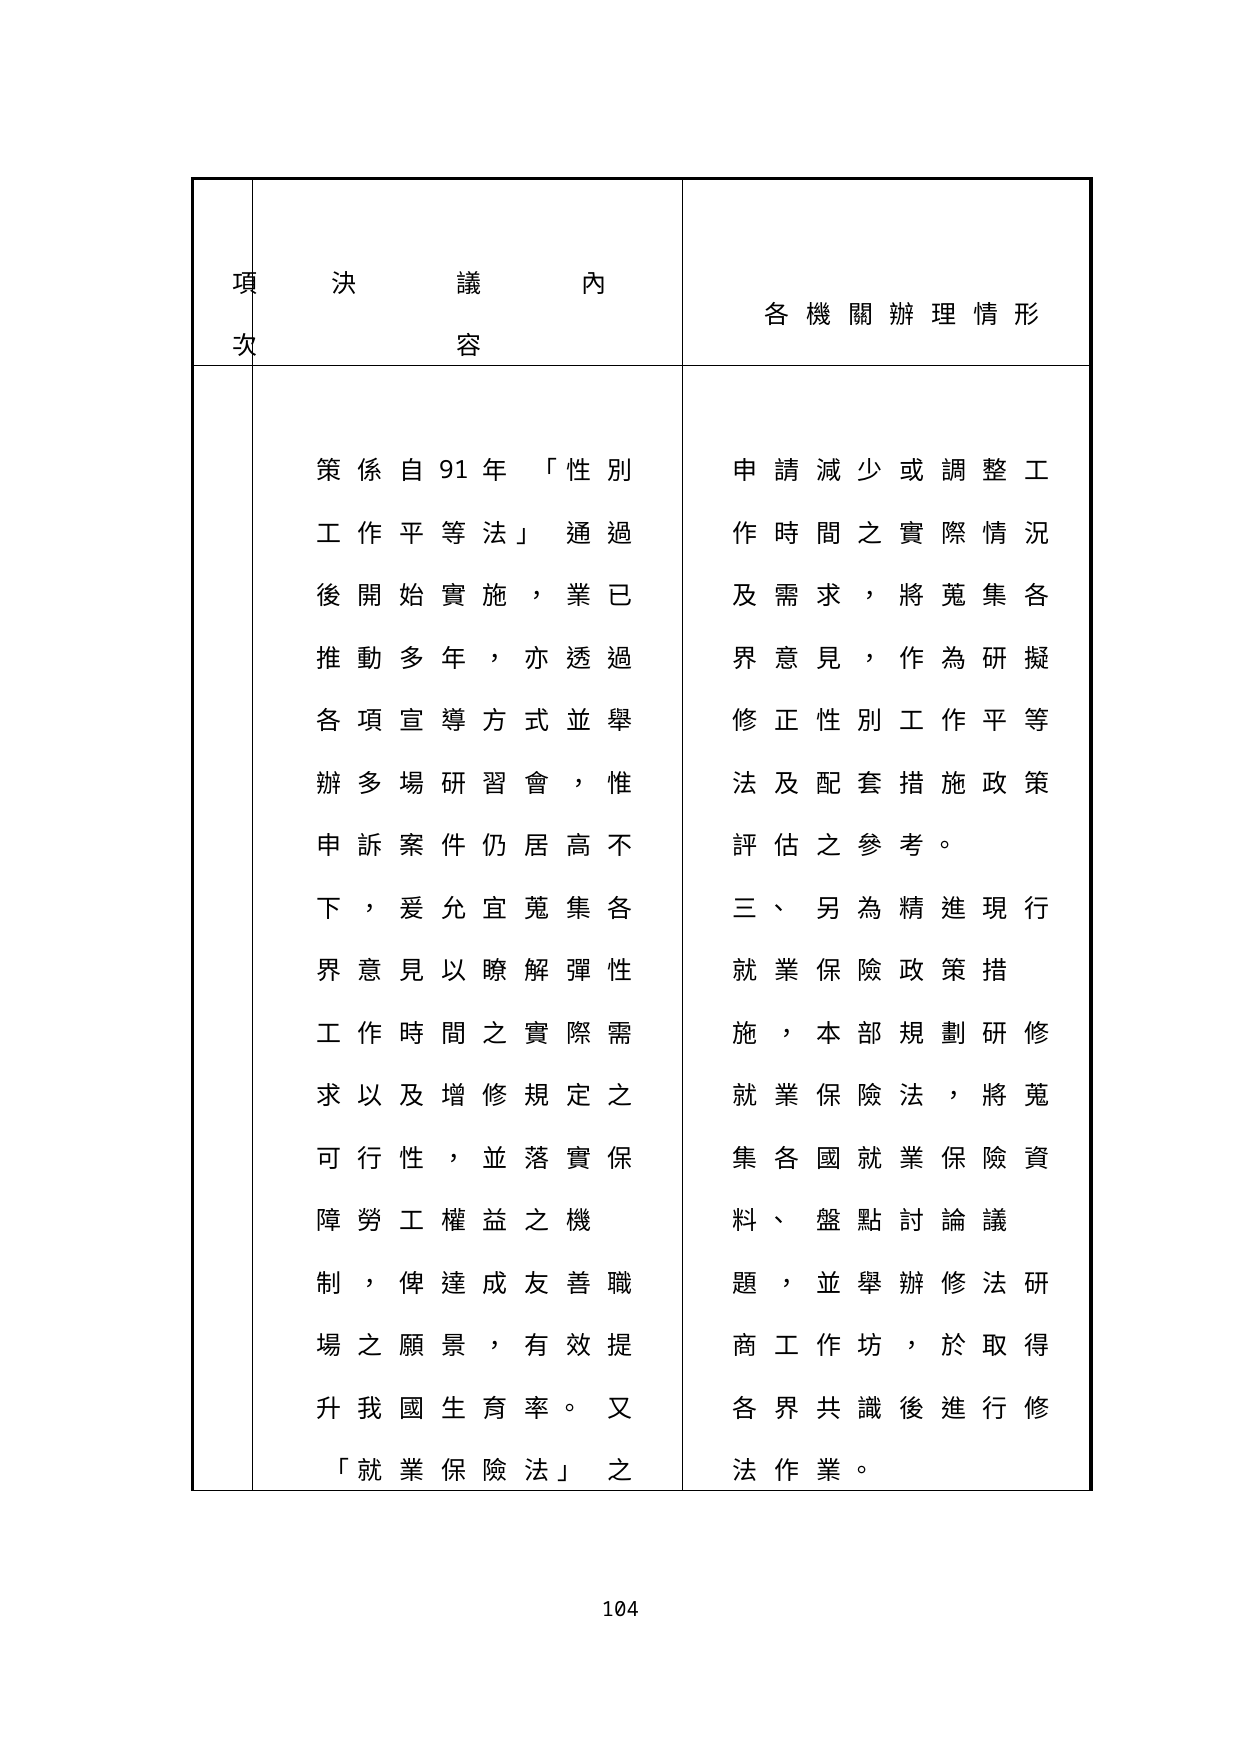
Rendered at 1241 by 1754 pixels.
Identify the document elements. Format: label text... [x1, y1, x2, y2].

table_cell 申請減少或調整工作時間之實際情況及需求，將蒐集各界意見，作為研擬修正性別工作平等法及配套措施政策評估之參考。 三、另為精進現行就業保險政策措施，本部規劃研修就業保險法，將蒐集各國就業保險資料、盤點討論議題，並舉辦修法研商工作坊，於取得各界共識後進行修法作業。 [683, 366, 1089, 1490]
table_header 項次 [194, 180, 252, 365]
table_header 各機關辦理情形 [683, 180, 1089, 365]
table_cell 27. [194, 366, 252, 1490]
table_cell 策係自91年「性別工作平等法」通過後開始實施，業已推動多年，亦透過各項宣導方式並舉辦多場研習會，惟申訴案件仍居高不下，爰允宜蒐集各界意見以瞭解彈性工作時間之實際需求以及增修規定之可行性，並落實保障勞工權益之機制，俾達成友善職場之願景，有效提升我國生育率。又「就業保險法」之 [253, 366, 682, 1490]
table_header 決 議 內 容 [253, 180, 682, 365]
